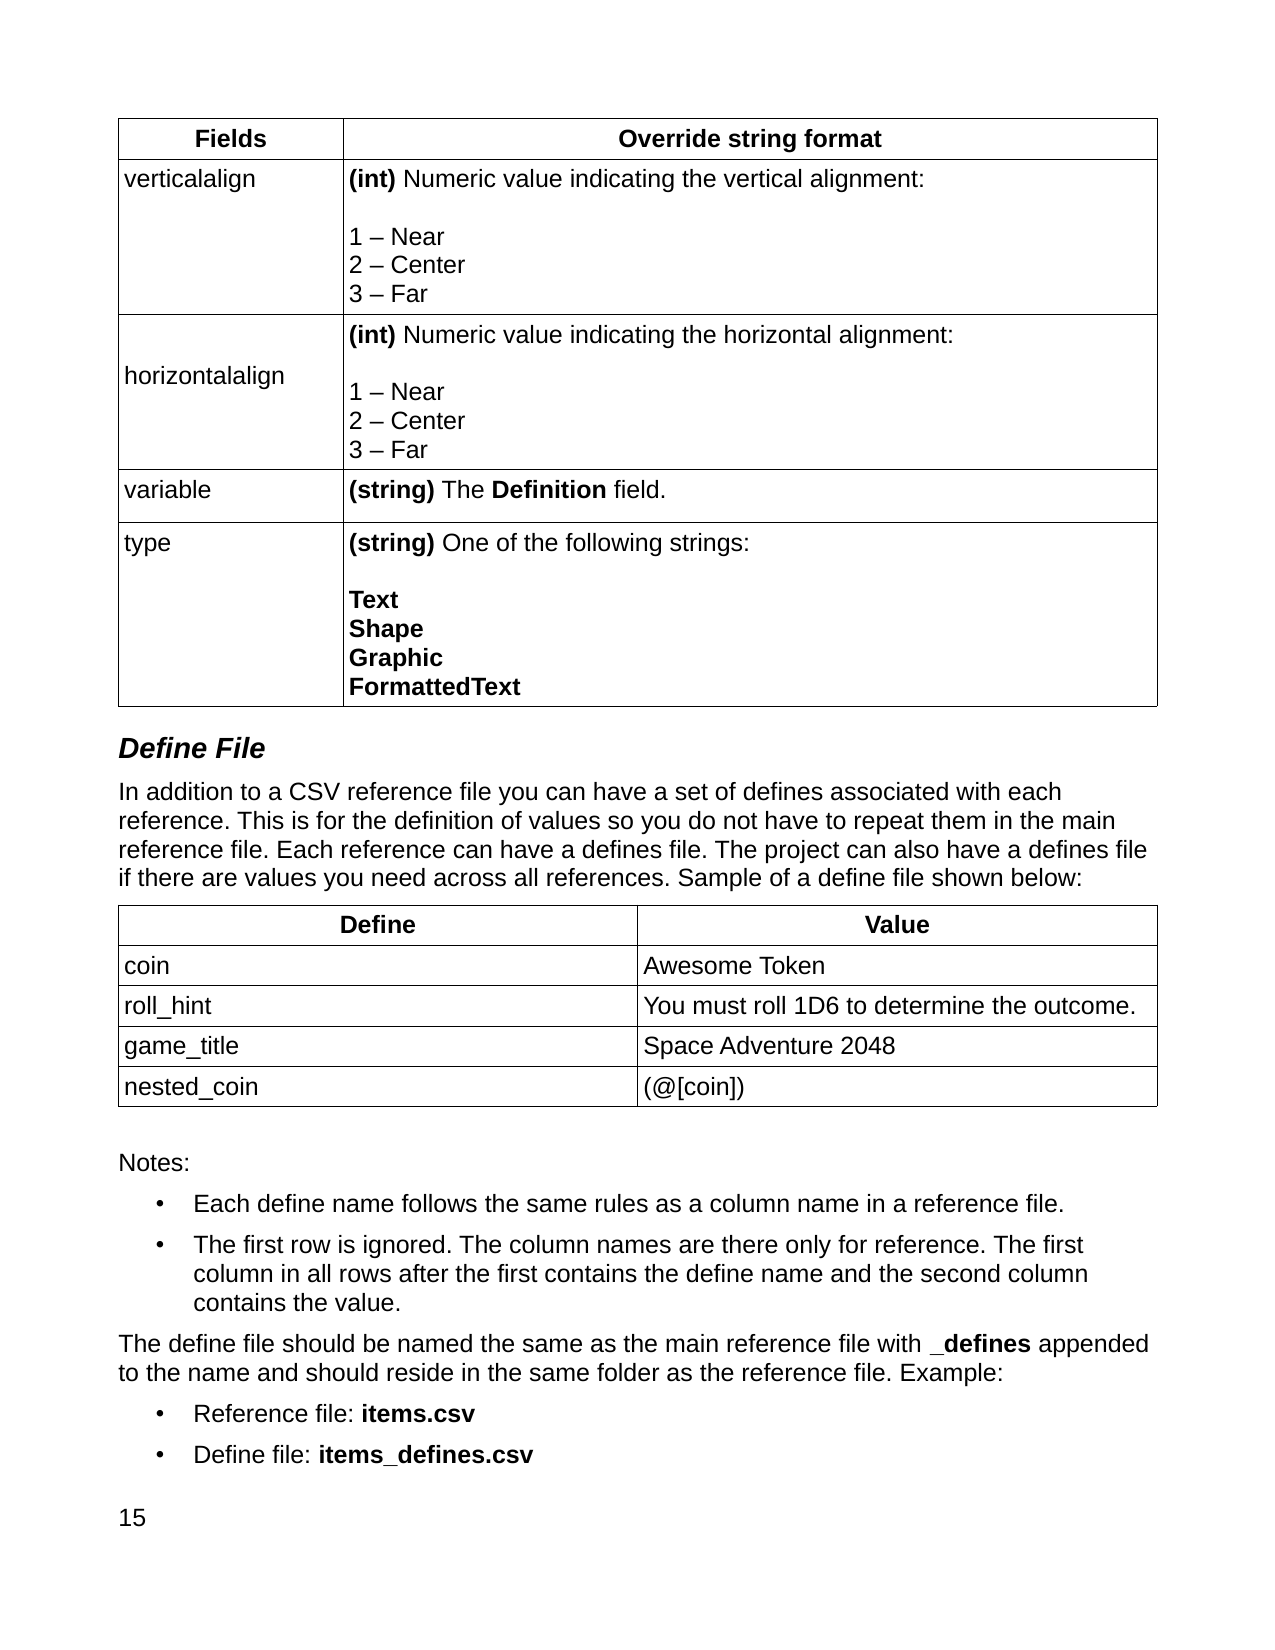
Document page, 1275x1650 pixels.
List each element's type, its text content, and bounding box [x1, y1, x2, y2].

table_cell game_title [119, 1027, 637, 1066]
table_cell variable [119, 470, 343, 522]
table_cell coin [119, 946, 637, 985]
table_cell (int) Numeric value indicating the horizontal alignment: 1 – Near 2 – Center 3 – Far [344, 315, 1157, 469]
table_cell (int) Numeric value indicating the vertical alignment: 1 – Near 2 – Center 3 – Far [344, 160, 1157, 314]
table_cell You must roll 1D6 to determine the outcome. [638, 986, 1157, 1026]
table_cell horizontalalign [119, 315, 343, 469]
table_cell Space Adventure 2048 [638, 1027, 1157, 1066]
table_cell Awesome Token [638, 946, 1157, 985]
table_header Define [119, 906, 637, 945]
table_cell verticalalign [119, 160, 343, 314]
list Each define name follows the same rules as a column name in a reference file. [156, 1189, 1157, 1218]
table_cell type [119, 523, 343, 706]
list Reference file: items.csv [156, 1399, 1157, 1428]
table_cell nested_coin [119, 1067, 637, 1106]
text The define file should be named the same as the main reference file with _defines appended to the name and should reside in the same folder as the reference file. Example: [118, 1329, 1157, 1386]
table_header Fields [119, 119, 343, 158]
table_cell (string) One of the following strings: Text Shape Graphic FormattedText [344, 523, 1157, 706]
table_cell (@[coin]) [638, 1067, 1157, 1106]
subtitle Define File [118, 731, 1157, 764]
table_cell roll_hint [119, 986, 637, 1026]
table_header Override string format [344, 119, 1157, 158]
table_header Value [638, 906, 1157, 945]
list Define file: items_defines.csv [156, 1440, 1157, 1469]
table_cell (string) The Definition field. [344, 470, 1157, 522]
list The first row is ignored. The column names are there only for reference. The first column in all rows after the first contains the define name and the second column contains the value. [156, 1230, 1157, 1316]
text Notes: [118, 1147, 1157, 1176]
text In addition to a CSV reference file you can have a set of defines associated with each reference. This is for the definition of values so you do not have to repeat them in the main reference file. Each reference can have a defines file. The project can also have a defines file if there are values you need across all references. Sample of a define file shown below: [118, 777, 1157, 892]
